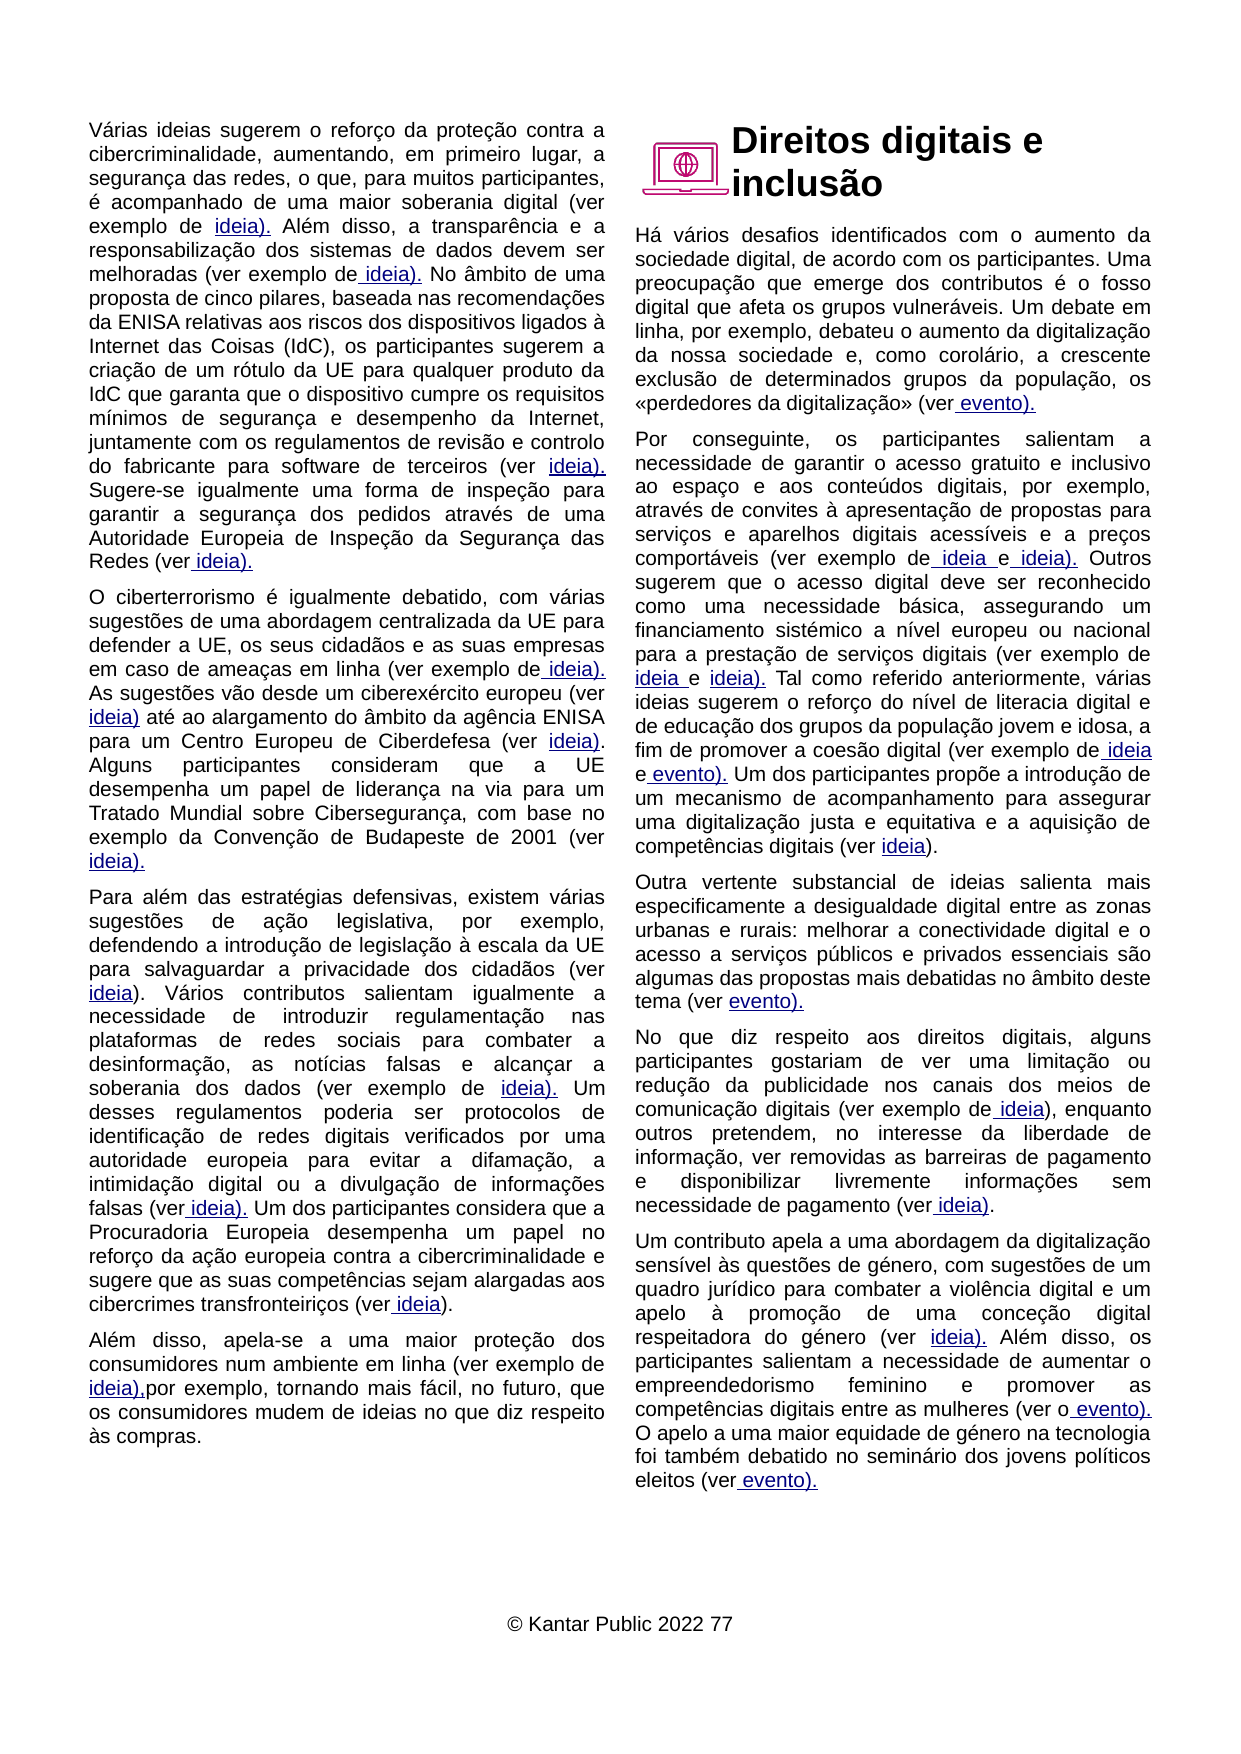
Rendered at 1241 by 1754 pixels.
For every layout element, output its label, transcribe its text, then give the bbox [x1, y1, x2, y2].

text Várias ideias sugerem o reforço da proteção contra a cibercriminalidade, aumentando, em primeiro lugar, a segurança das redes, o que, para muitos participantes, é acompanhado de uma maior soberania digital (ver exemplo de ideia). Além disso, a transparência e a responsabilização dos sistemas de dados devem ser melhoradas (ver exemplo de ideia). No âmbito de uma proposta de cinco pilares, baseada nas recomendações da ENISA relativas aos riscos dos dispositivos ligados à Internet das Coisas (IdC), os participantes sugerem a criação de um rótulo da UE para qualquer produto da IdC que garanta que o dispositivo cumpre os requisitos mínimos de segurança e desempenho da Internet, juntamente com os regulamentos de revisão e controlo do fabricante para software de terceiros (ver ideia). Sugere-se igualmente uma forma de inspeção para garantir a segurança dos pedidos através de uma Autoridade Europeia de Inspeção da Segurança das Redes (ver ideia). [88, 118, 605, 573]
text Para além das estratégias defensivas, existem várias sugestões de ação legislativa, por exemplo, defendendo a introdução de legislação à escala da UE para salvaguardar a privacidade dos cidadãos (ver ideia). Vários contributos salientam igualmente a necessidade de introduzir regulamentação nas plataformas de redes sociais para combater a desinformação, as notícias falsas e alcançar a soberania dos dados (ver exemplo de ideia). Um desses regulamentos poderia ser protocolos de identificação de redes digitais verificados por uma autoridade europeia para evitar a difamação, a intimidação digital ou a divulgação de informações falsas (ver ideia). Um dos participantes considera que a Procuradoria Europeia desempenha um papel no reforço da ação europeia contra a cibercriminalidade e sugere que as suas competências sejam alargadas aos cibercrimes transfronteiriços (ver ideia). [88, 884, 605, 1316]
text Outra vertente substancial de ideias salienta mais especificamente a desigualdade digital entre as zonas urbanas e rurais: melhorar a conectividade digital e o acesso a serviços públicos e privados essenciais são algumas das propostas mais debatidas no âmbito deste tema (ver evento). [635, 869, 1152, 1013]
subtitle Direitos digitais e inclusão [635, 118, 1152, 204]
text Além disso, apela-se a uma maior proteção dos consumidores num ambiente em linha (ver exemplo de ideia),por exemplo, tornando mais fácil, no futuro, que os consumidores mudem de ideias no que diz respeito às compras. [88, 1328, 605, 1447]
text Um contributo apela a uma abordagem da digitalização sensível às questões de género, com sugestões de um quadro jurídico para combater a violência digital e um apelo à promoção de uma conceção digital respeitadora do género (ver ideia). Além disso, os participantes salientam a necessidade de aumentar o empreendedorismo feminino e promover as competências digitais entre as mulheres (ver o evento). O apelo a uma maior equidade de género na tecnologia foi também debatido no seminário dos jovens políticos eleitos (ver evento). [635, 1229, 1152, 1492]
text O ciberterrorismo é igualmente debatido, com várias sugestões de uma abordagem centralizada da UE para defender a UE, os seus cidadãos e as suas empresas em caso de ameaças em linha (ver exemplo de ideia). As sugestões vão desde um ciberexército europeu (ver ideia) até ao alargamento do âmbito da agência ENISA para um Centro Europeu de Ciberdefesa (ver ideia). Alguns participantes consideram que a UE desempenha um papel de liderança na via para um Tratado Mundial sobre Cibersegurança, com base no exemplo da Convenção de Budapeste de 2001 (ver ideia). [88, 585, 605, 873]
picture [640, 122, 731, 214]
text Por conseguinte, os participantes salientam a necessidade de garantir o acesso gratuito e inclusivo ao espaço e aos conteúdos digitais, por exemplo, através de convites à apresentação de propostas para serviços e aparelhos digitais acessíveis e a preços comportáveis (ver exemplo de ideia e ideia). Outros sugerem que o acesso digital deve ser reconhecido como uma necessidade básica, assegurando um financiamento sistémico a nível europeu ou nacional para a prestação de serviços digitais (ver exemplo de ideia e ideia). Tal como referido anteriormente, várias ideias sugerem o reforço do nível de literacia digital e de educação dos grupos da população jovem e idosa, a fim de promover a coesão digital (ver exemplo de ideia e evento). Um dos participantes propõe a introdução de um mecanismo de acompanhamento para assegurar uma digitalização justa e equitativa e a aquisição de competências digitais (ver ideia). [635, 426, 1152, 858]
text No que diz respeito aos direitos digitais, alguns participantes gostariam de ver uma limitação ou redução da publicidade nos canais dos meios de comunicação digitais (ver exemplo de ideia), enquanto outros pretendem, no interesse da liberdade de informação, ver removidas as barreiras de pagamento e disponibilizar livremente informações sem necessidade de pagamento (ver ideia). [635, 1025, 1152, 1217]
text Há vários desafios identificados com o aumento da sociedade digital, de acordo com os participantes. Uma preocupação que emerge dos contributos é o fosso digital que afeta os grupos vulneráveis. Um debate em linha, por exemplo, debateu o aumento da digitalização da nossa sociedade e, como corolário, a crescente exclusão de determinados grupos da população, os «perdedores da digitalização» (ver evento). [635, 223, 1152, 414]
